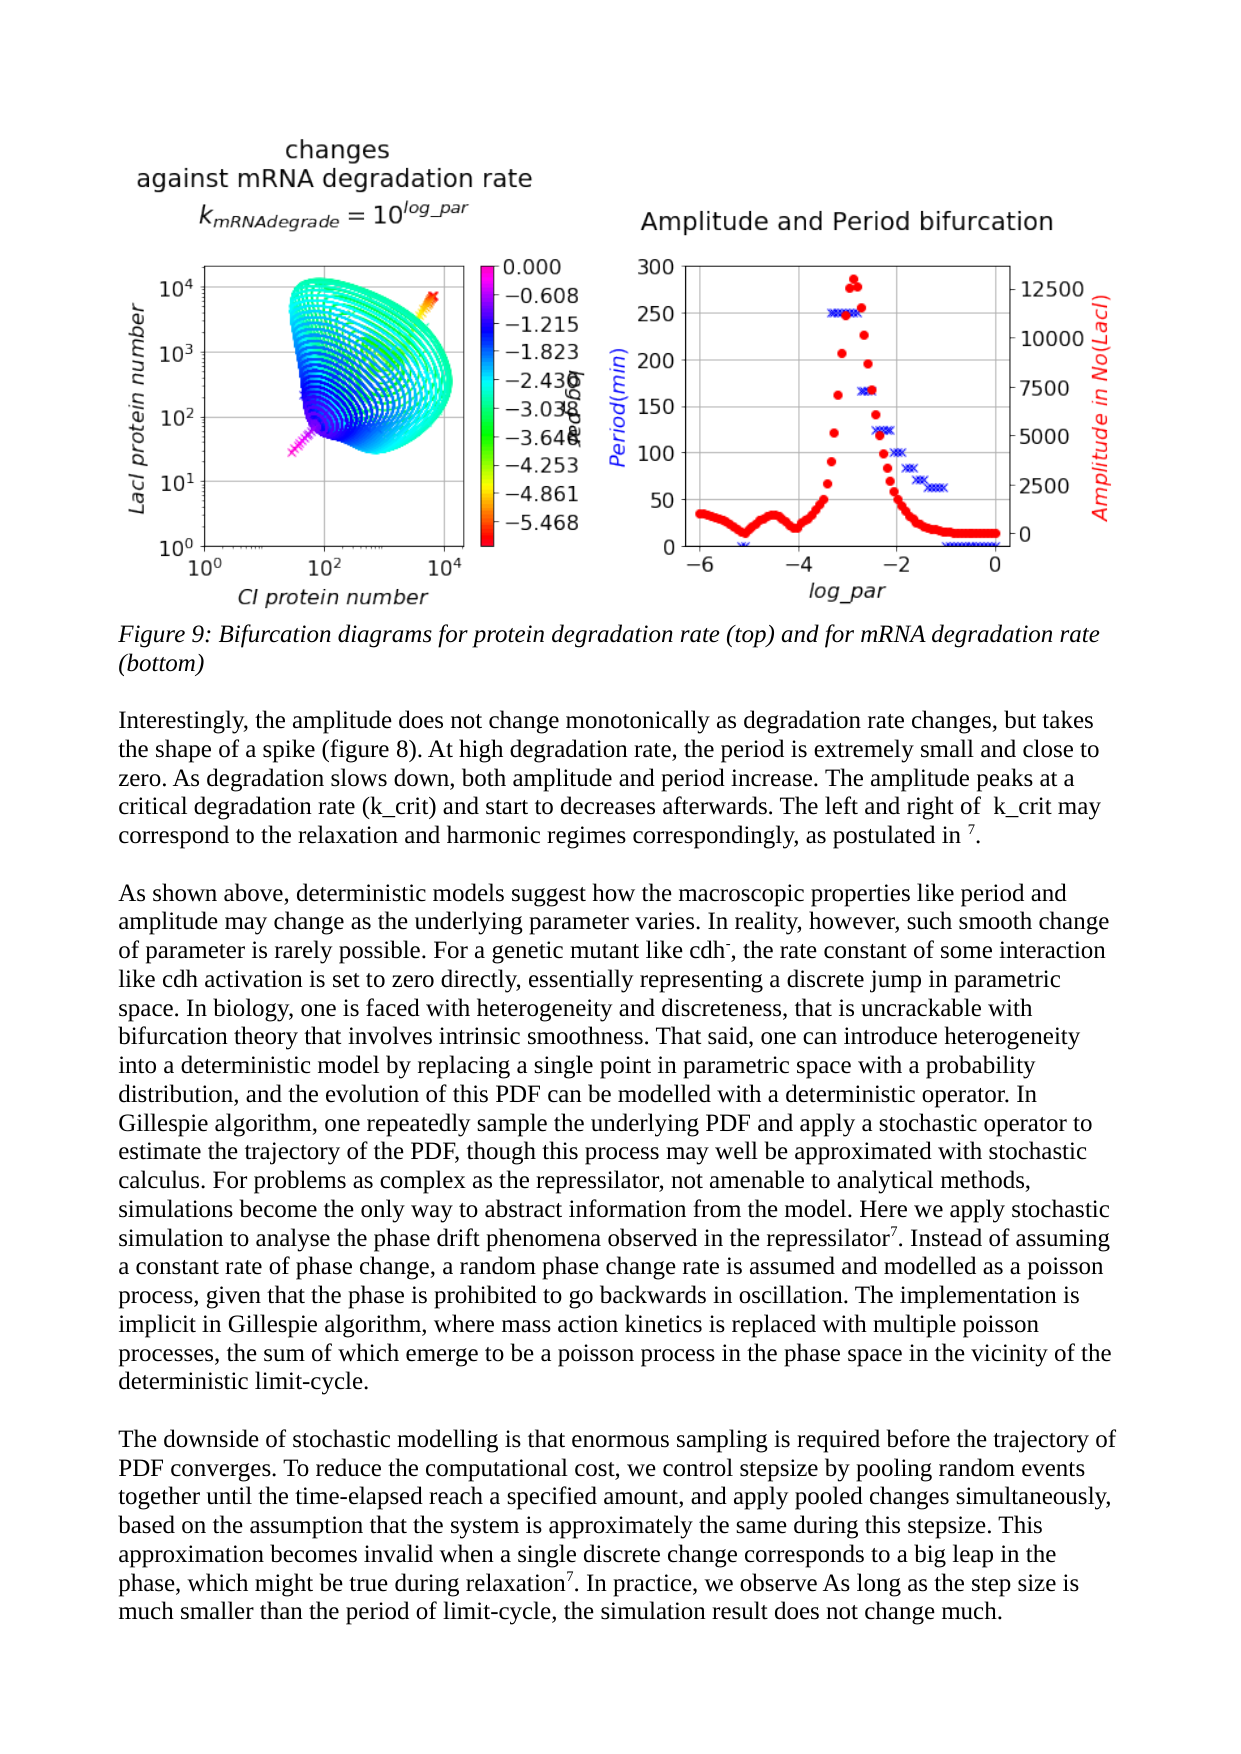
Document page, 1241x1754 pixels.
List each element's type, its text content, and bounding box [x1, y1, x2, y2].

picture [118, 130, 1123, 619]
text Figure 9: Bifurcation diagrams for protein degradation rate (top) and for mRNA degradation rate (bottom) [118, 619, 1122, 676]
text As shown above, deterministic models suggest how the macroscopic properties like period and amplitude may change as the underlying parameter varies. In reality, however, such smooth change of parameter is rarely possible. For a genetic mutant like cdh-, the rate constant of some interaction like cdh activation is set to zero directly, essentially representing a discrete jump in parametric space. In biology, one is faced with heterogeneity and discreteness, that is uncrackable with bifurcation theory that involves intrinsic smoothness. That said, one can introduce heterogeneity into a deterministic model by replacing a single point in parametric space with a probability distribution, and the evolution of this PDF can be modelled with a deterministic operator. In Gillespie algorithm, one repeatedly sample the underlying PDF and apply a stochastic operator to estimate the trajectory of the PDF, though this process may well be approximated with stochastic calculus. For problems as complex as the repressilator, not amenable to analytical methods, simulations become the only way to abstract information from the model. Here we apply stochastic simulation to analyse the phase drift phenomena observed in the repressilator7⁠. Instead of assuming a constant rate of phase change, a random phase change rate is assumed and modelled as a poisson process, given that the phase is prohibited to go backwards in oscillation. The implementation is implicit in Gillespie algorithm, where mass action kinetics is replaced with multiple poisson processes, the sum of which emerge to be a poisson process in the phase space in the vicinity of the deterministic limit-cycle. [118, 878, 1122, 1395]
text Interestingly, the amplitude does not change monotonically as degradation rate changes, but takes the shape of a spike (figure 8). At high degradation rate, the period is extremely small and close to zero. As degradation slows down, both amplitude and period increase. The amplitude peaks at a critical degradation rate (k_crit) and start to decreases afterwards. The left and right of k_crit may correspond to the relaxation and harmonic regimes correspondingly, as postulated in 7⁠. [118, 705, 1122, 849]
text The downside of stochastic modelling is that enormous sampling is required before the trajectory of PDF converges. To reduce the computational cost, we control stepsize by pooling random events together until the time-elapsed reach a specified amount, and apply pooled changes simultaneously, based on the assumption that the system is approximately the same during this stepsize. This approximation becomes invalid when a single discrete change corresponds to a big leap in the phase, which might be true during relaxation7⁠. In practice, we observe As long as the step size is much smaller than the period of limit-cycle, the simulation result does not change much. [118, 1424, 1122, 1625]
